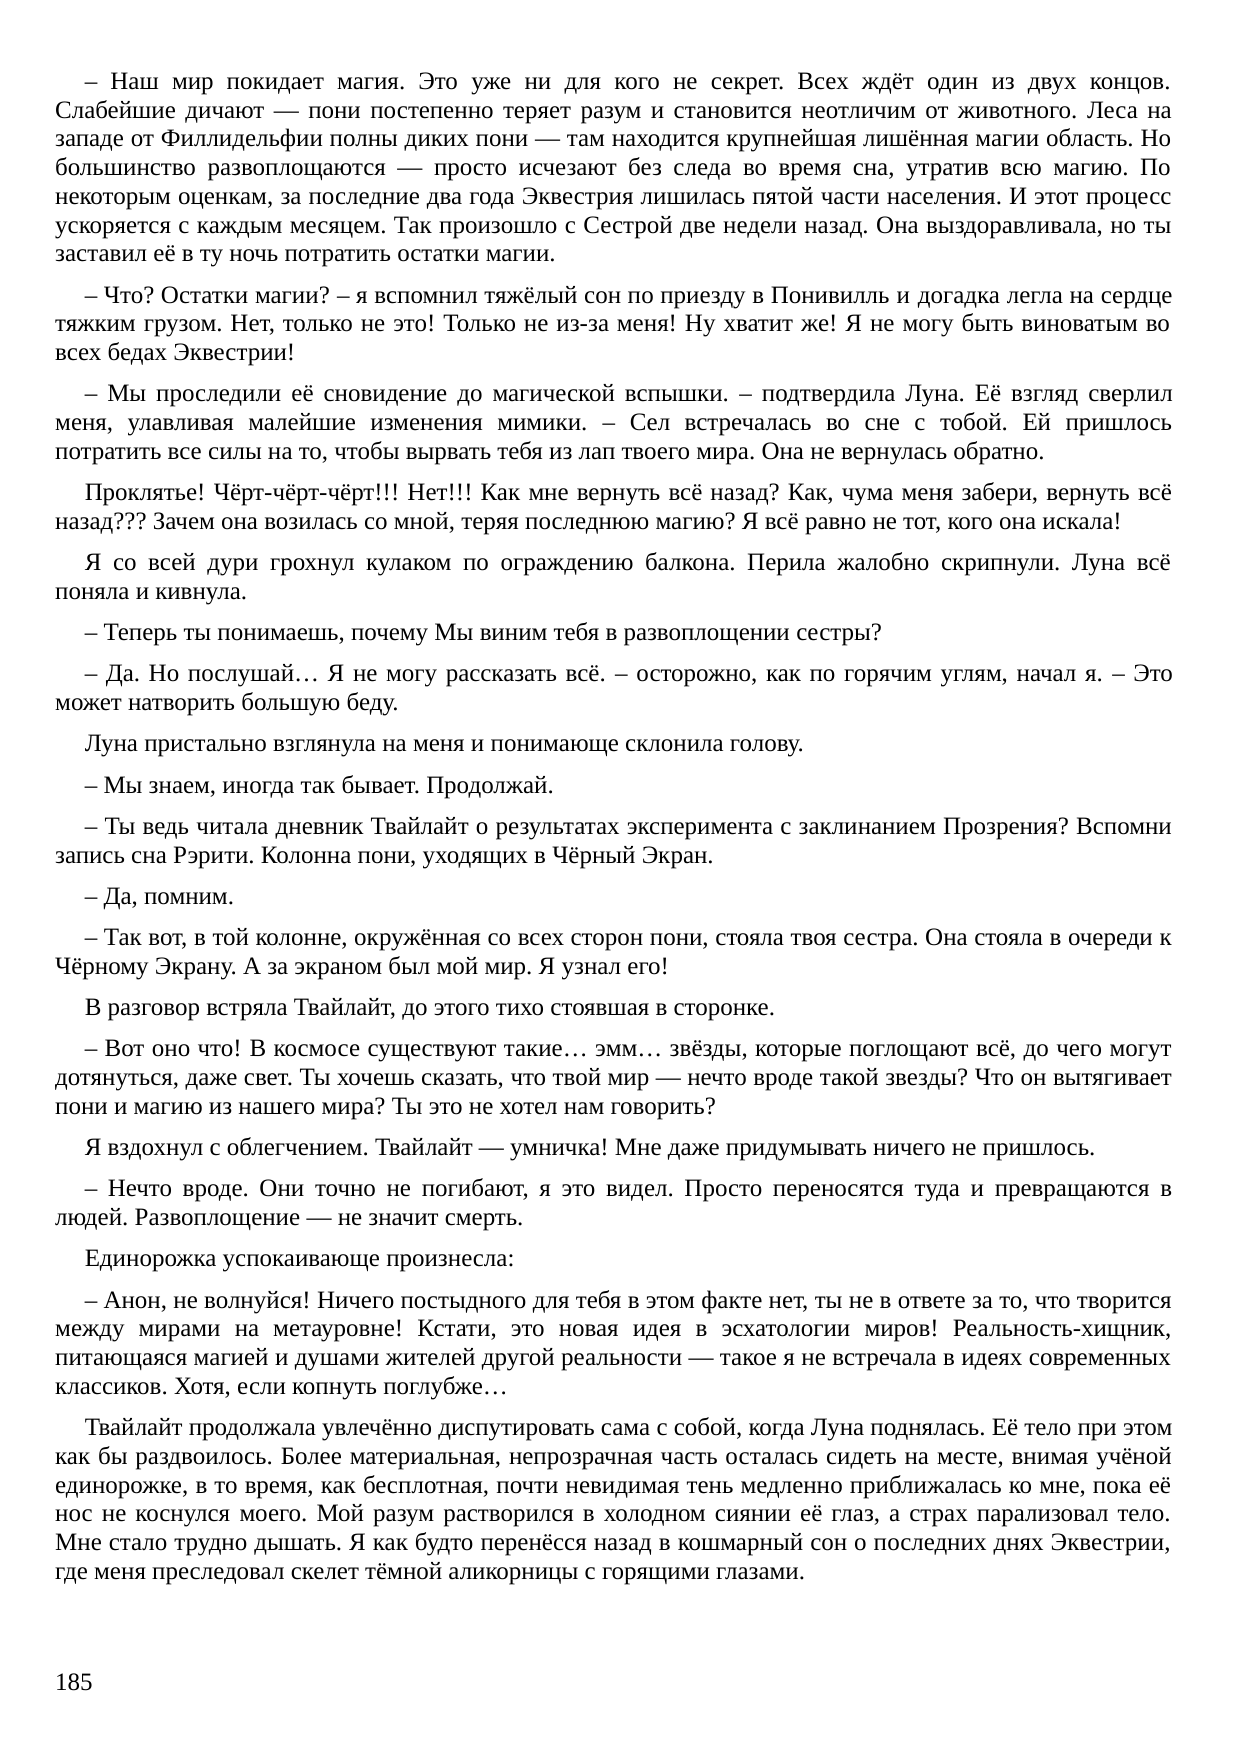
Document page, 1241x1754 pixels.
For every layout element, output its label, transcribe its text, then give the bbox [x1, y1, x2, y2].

text Я вздохнул с облегчением. Твайлайт — умничка! Мне даже придумывать ничего не пришлось. [55, 1132, 1173, 1161]
text – Мы знаем, иногда так бывает. Продолжай. [55, 770, 1173, 798]
text В разговор встряла Твайлайт, до этого тихо стоявшая в сторонке. [55, 992, 1173, 1021]
text – Мы проследили её сновидение до магической вспышки. – подтвердила Луна. Её взгляд сверлил меня, улавливая малейшие изменения мимики. – Сел встречалась во сне с тобой. Ей пришлось потратить все силы на то, чтобы вырвать тебя из лап твоего мира. Она не вернулась обратно. [55, 378, 1173, 465]
text – Ты ведь читала дневник Твайлайт о результатах эксперимента с заклинанием Прозрения? Вспомни запись сна Рэрити. Колонна пони, уходящих в Чёрный Экран. [55, 811, 1173, 868]
text Луна пристально взглянула на меня и понимающе склонила голову. [55, 728, 1173, 757]
text – Да, помним. [55, 881, 1173, 910]
text – Так вот, в той колонне, окружённая со всех сторон пони, стояла твоя сестра. Она стояла в очереди к Чёрному Экрану. А за экраном был мой мир. Я узнал его! [55, 922, 1173, 980]
text Твайлайт продолжала увлечённо диспутировать сама с собой, когда Луна поднялась. Её тело при этом как бы раздвоилось. Более материальная, непрозрачная часть осталась сидеть на месте, внимая учёной единорожке, в то время, как бесплотная, почти невидимая тень медленно приближалась ко мне, пока её нос не коснулся моего. Мой разум растворился в холодном сиянии её глаз, а страх парализовал тело. Мне стало трудно дышать. Я как будто перенёсся назад в кошмарный сон о последних днях Эквестрии, где меня преследовал скелет тёмной аликорницы с горящими глазами. [55, 1412, 1173, 1585]
text Проклятье! Чёрт-чёрт-чёрт!!! Нет!!! Как мне вернуть всё назад? Как, чума меня забери, вернуть всё назад??? Зачем она возилась со мной, теряя последнюю магию? Я всё равно не тот, кого она искала! [55, 477, 1173, 535]
text Единорожка успокаивающе произнесла: [55, 1243, 1173, 1272]
text – Наш мир покидает магия. Это уже ни для кого не секрет. Всех ждёт один из двух концов. Слабейшие дичают — пони постепенно теряет разум и становится неотличим от животного. Леса на западе от Филлидельфии полны диких пони — там находится крупнейшая лишённая магии область. Но большинство развоплощаются — просто исчезают без следа во время сна, утратив всю магию. По некоторым оценкам, за последние два года Эквестрия лишилась пятой части населения. И этот процесс ускоряется с каждым месяцем. Так произошло с Сестрой две недели назад. Она выздоравливала, но ты заставил её в ту ночь потратить остатки магии. [55, 66, 1173, 267]
text Я со всей дури грохнул кулаком по ограждению балкона. Перила жалобно скрипнули. Луна всё поняла и кивнула. [55, 547, 1173, 605]
text – Вот оно что! В космосе существуют такие… эмм… звёзды, которые поглощают всё, до чего могут дотянуться, даже свет. Ты хочешь сказать, что твой мир — нечто вроде такой звезды? Что он вытягивает пони и магию из нашего мира? Ты это не хотел нам говорить? [55, 1033, 1173, 1120]
text – Да. Но послушай… Я не могу рассказать всё. – осторожно, как по горячим углям, начал я. – Это может натворить большую беду. [55, 658, 1173, 716]
text – Теперь ты понимаешь, почему Мы виним тебя в развоплощении сестры? [55, 617, 1173, 646]
text – Анон, не волнуйся! Ничего постыдного для тебя в этом факте нет, ты не в ответе за то, что творится между мирами на метауровне! Кстати, это новая идея в эсхатологии миров! Реальность-хищник, питающаяся магией и душами жителей другой реальности — такое я не встречала в идеях современных классиков. Хотя, если копнуть поглубже… [55, 1285, 1173, 1400]
text – Что? Остатки магии? – я вспомнил тяжёлый сон по приезду в Понивилль и догадка легла на сердце тяжким грузом. Нет, только не это! Только не из-за меня! Ну хватит же! Я не могу быть виноватым во всех бедах Эквестрии! [55, 280, 1173, 366]
text – Нечто вроде. Они точно не погибают, я это видел. Просто переносятся туда и превращаются в людей. Развоплощение — не значит смерть. [55, 1173, 1173, 1231]
